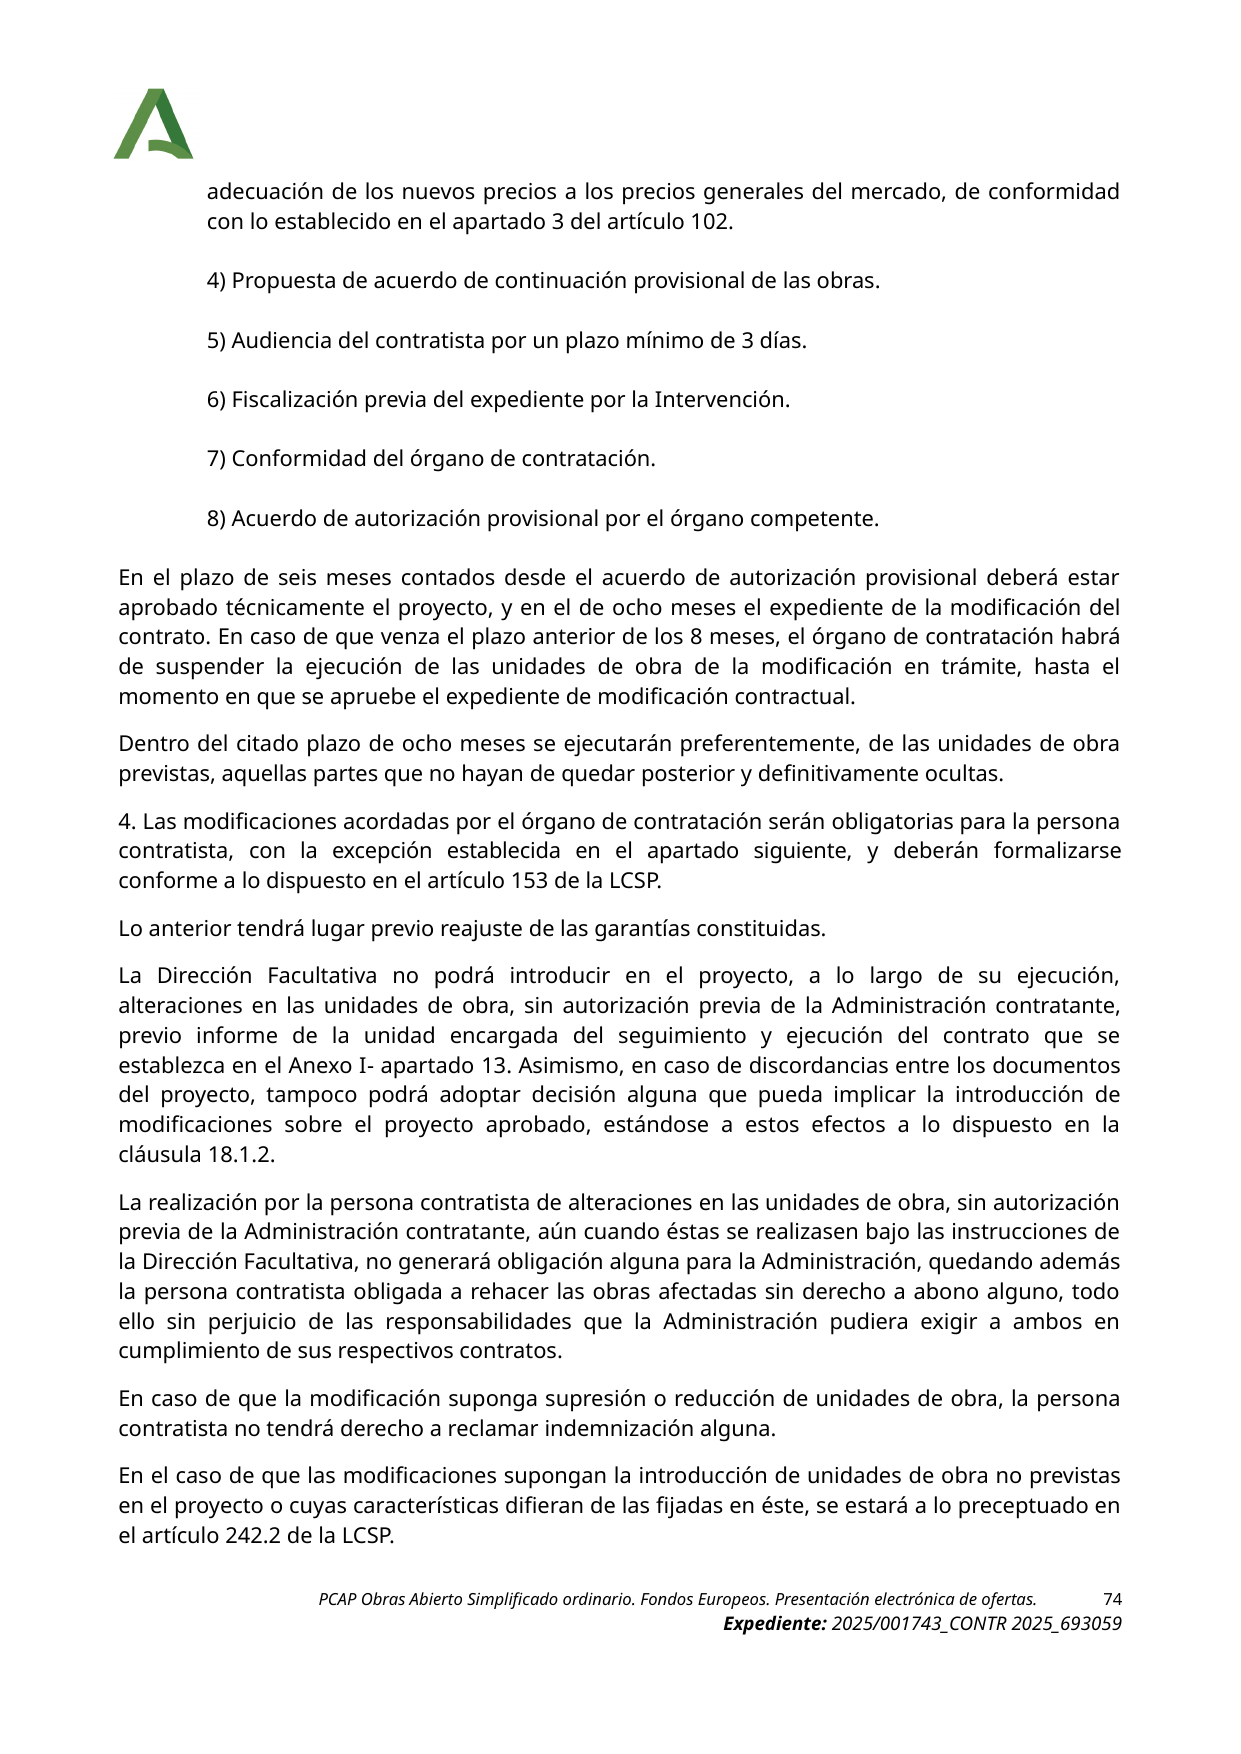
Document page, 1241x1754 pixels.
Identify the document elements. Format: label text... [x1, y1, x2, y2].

picture [109, 84, 198, 163]
text En el caso de que las modificaciones supongan la introducción de unidades de obra no previstas en el proyecto o cuyas características difieran de las fijadas en éste, se estará a lo preceptuado en el artículo 242.2 de la LCSP. [118, 1460, 1122, 1550]
text Lo anterior tendrá lugar previo reajuste de las garantías constituidas. [118, 913, 1122, 943]
text En el plazo de seis meses contados desde el acuerdo de autorización provisional deberá estar aprobado técnicamente el proyecto, y en el de ocho meses el expediente de la modificación del contrato. En caso de que venza el plazo anterior de los 8 meses, el órgano de contratación habrá de suspender la ejecución de las unidades de obra de la modificación en trámite, hasta el momento en que se apruebe el expediente de modificación contractual. [118, 562, 1122, 711]
text En caso de que la modificación suponga supresión o reducción de unidades de obra, la persona contratista no tendrá derecho a reclamar indemnización alguna. [118, 1383, 1122, 1443]
text 4) Propuesta de acuerdo de continuación provisional de las obras. [207, 265, 1122, 295]
text adecuación de los nuevos precios a los precios generales del mercado, de conformidad con lo establecido en el apartado 3 del artículo 102. [207, 176, 1122, 236]
text 5) Audiencia del contratista por un plazo mínimo de 3 días. [207, 325, 1122, 354]
text 4. Las modificaciones acordadas por el órgano de contratación serán obligatorias para la persona contratista, con la excepción establecida en el apartado siguiente, y deberán formalizarse conforme a lo dispuesto en el artículo 153 de la LCSP. [118, 806, 1122, 895]
text Dentro del citado plazo de ocho meses se ejecutarán preferentemente, de las unidades de obra previstas, aquellas partes que no hayan de quedar posterior y definitivamente ocultas. [118, 728, 1122, 788]
text 6) Fiscalización previa del expediente por la Intervención. [207, 384, 1122, 414]
text La realización por la persona contratista de alteraciones en las unidades de obra, sin autorización previa de la Administración contratante, aún cuando éstas se realizasen bajo las instrucciones de la Dirección Facultativa, no generará obligación alguna para la Administración, quedando además la persona contratista obligada a rehacer las obras afectadas sin derecho a abono alguno, todo ello sin perjuicio de las responsabilidades que la Administración pudiera exigir a ambos en cumplimiento de sus respectivos contratos. [118, 1187, 1122, 1365]
text 8) Acuerdo de autorización provisional por el órgano competente. [207, 502, 1122, 532]
text 7) Conformidad del órgano de contratación. [207, 443, 1122, 473]
text La Dirección Facultativa no podrá introducir en el proyecto, a lo largo de su ejecución, alteraciones en las unidades de obra, sin autorización previa de la Administración contratante, previo informe de la unidad encargada del seguimiento y ejecución del contrato que se establezca en el Anexo I- apartado 13. Asimismo, en caso de discordancias entre los documentos del proyecto, tampoco podrá adoptar decisión alguna que pueda implicar la introducción de modificaciones sobre el proyecto aprobado, estándose a estos efectos a lo dispuesto en la cláusula 18.1.2. [118, 960, 1122, 1169]
